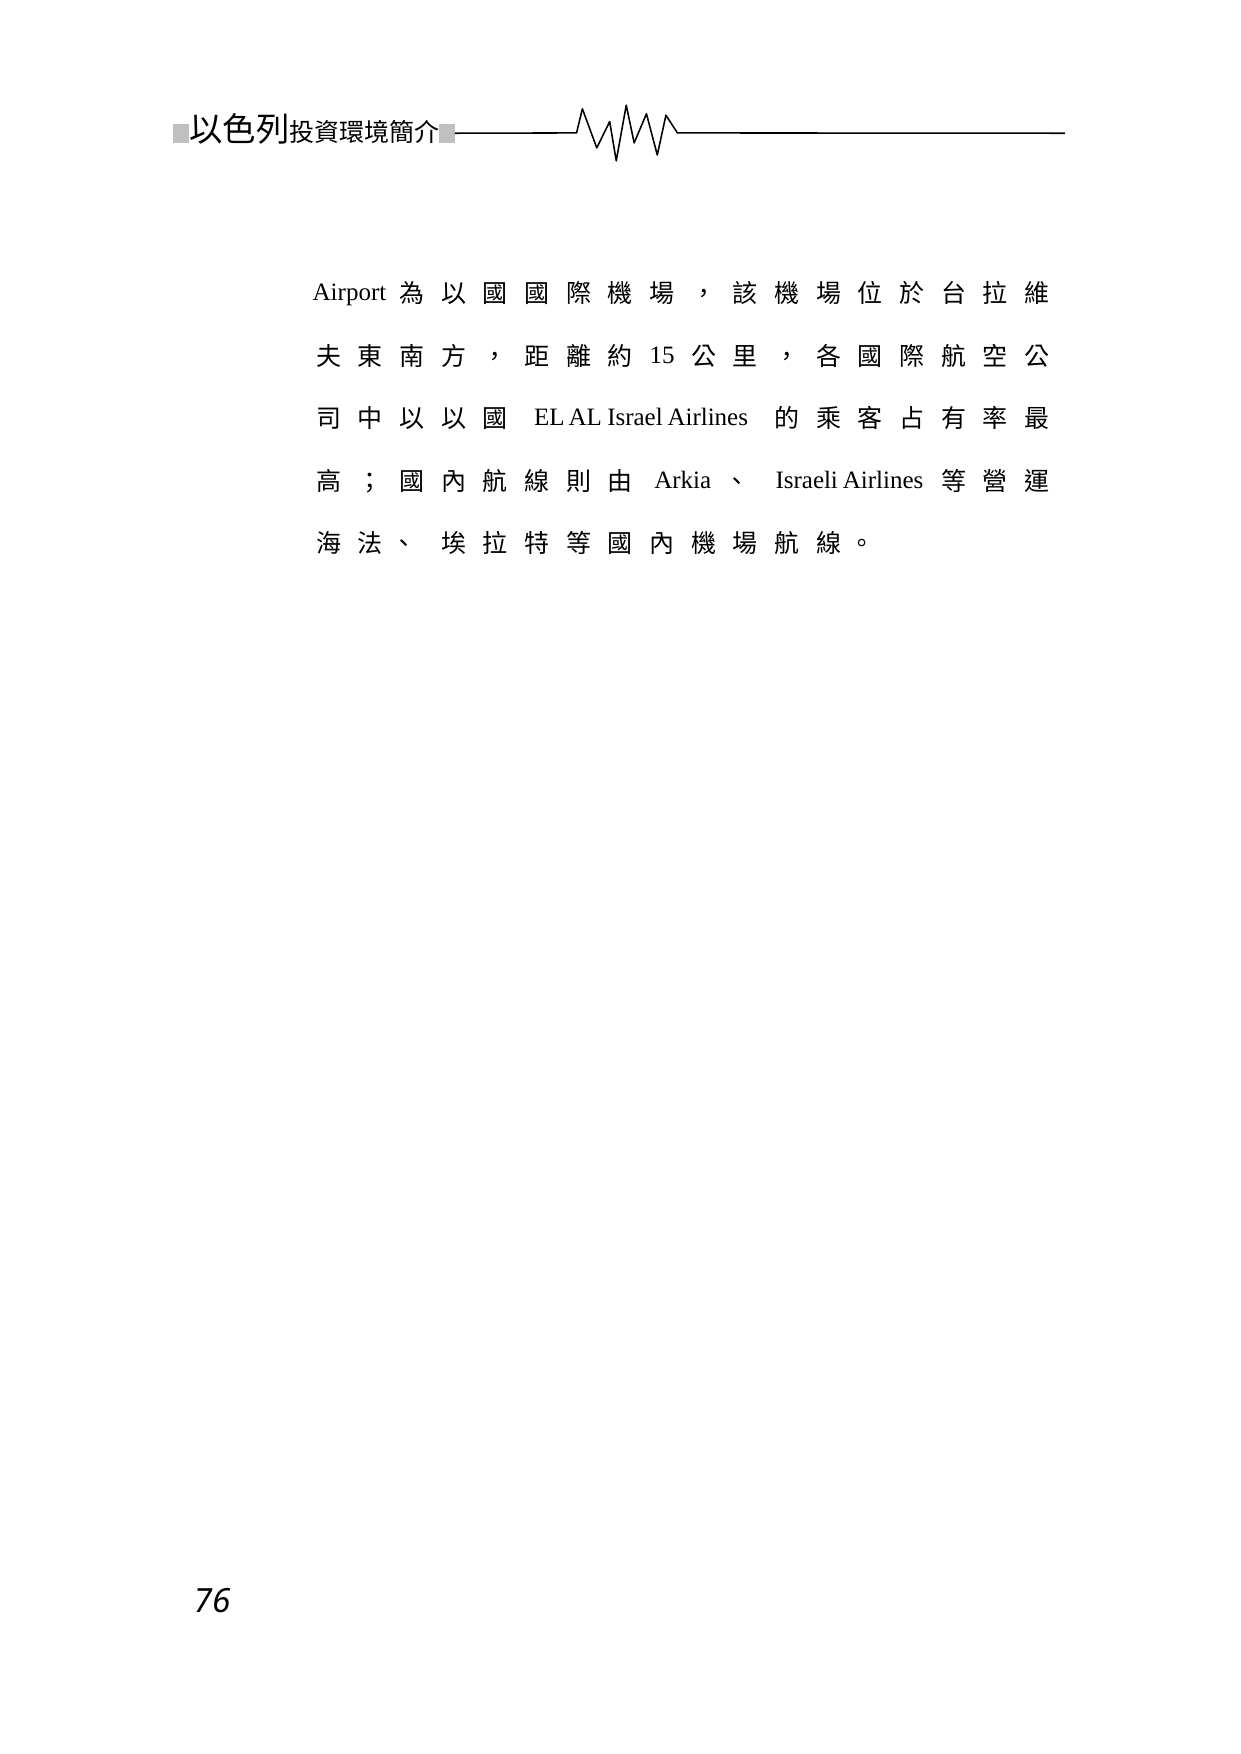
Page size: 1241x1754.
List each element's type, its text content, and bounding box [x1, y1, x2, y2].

text Airport為以國國際機場，該機場位於台拉維夫東南方，距離約15公里，各國際航空公司中以以國EL AL Israel Airlines的乘客占有率最高；國內航線則由Arkia、Israeli Airlines等營運海法、埃拉特等國內機場航線。 [281, 250, 1058, 563]
